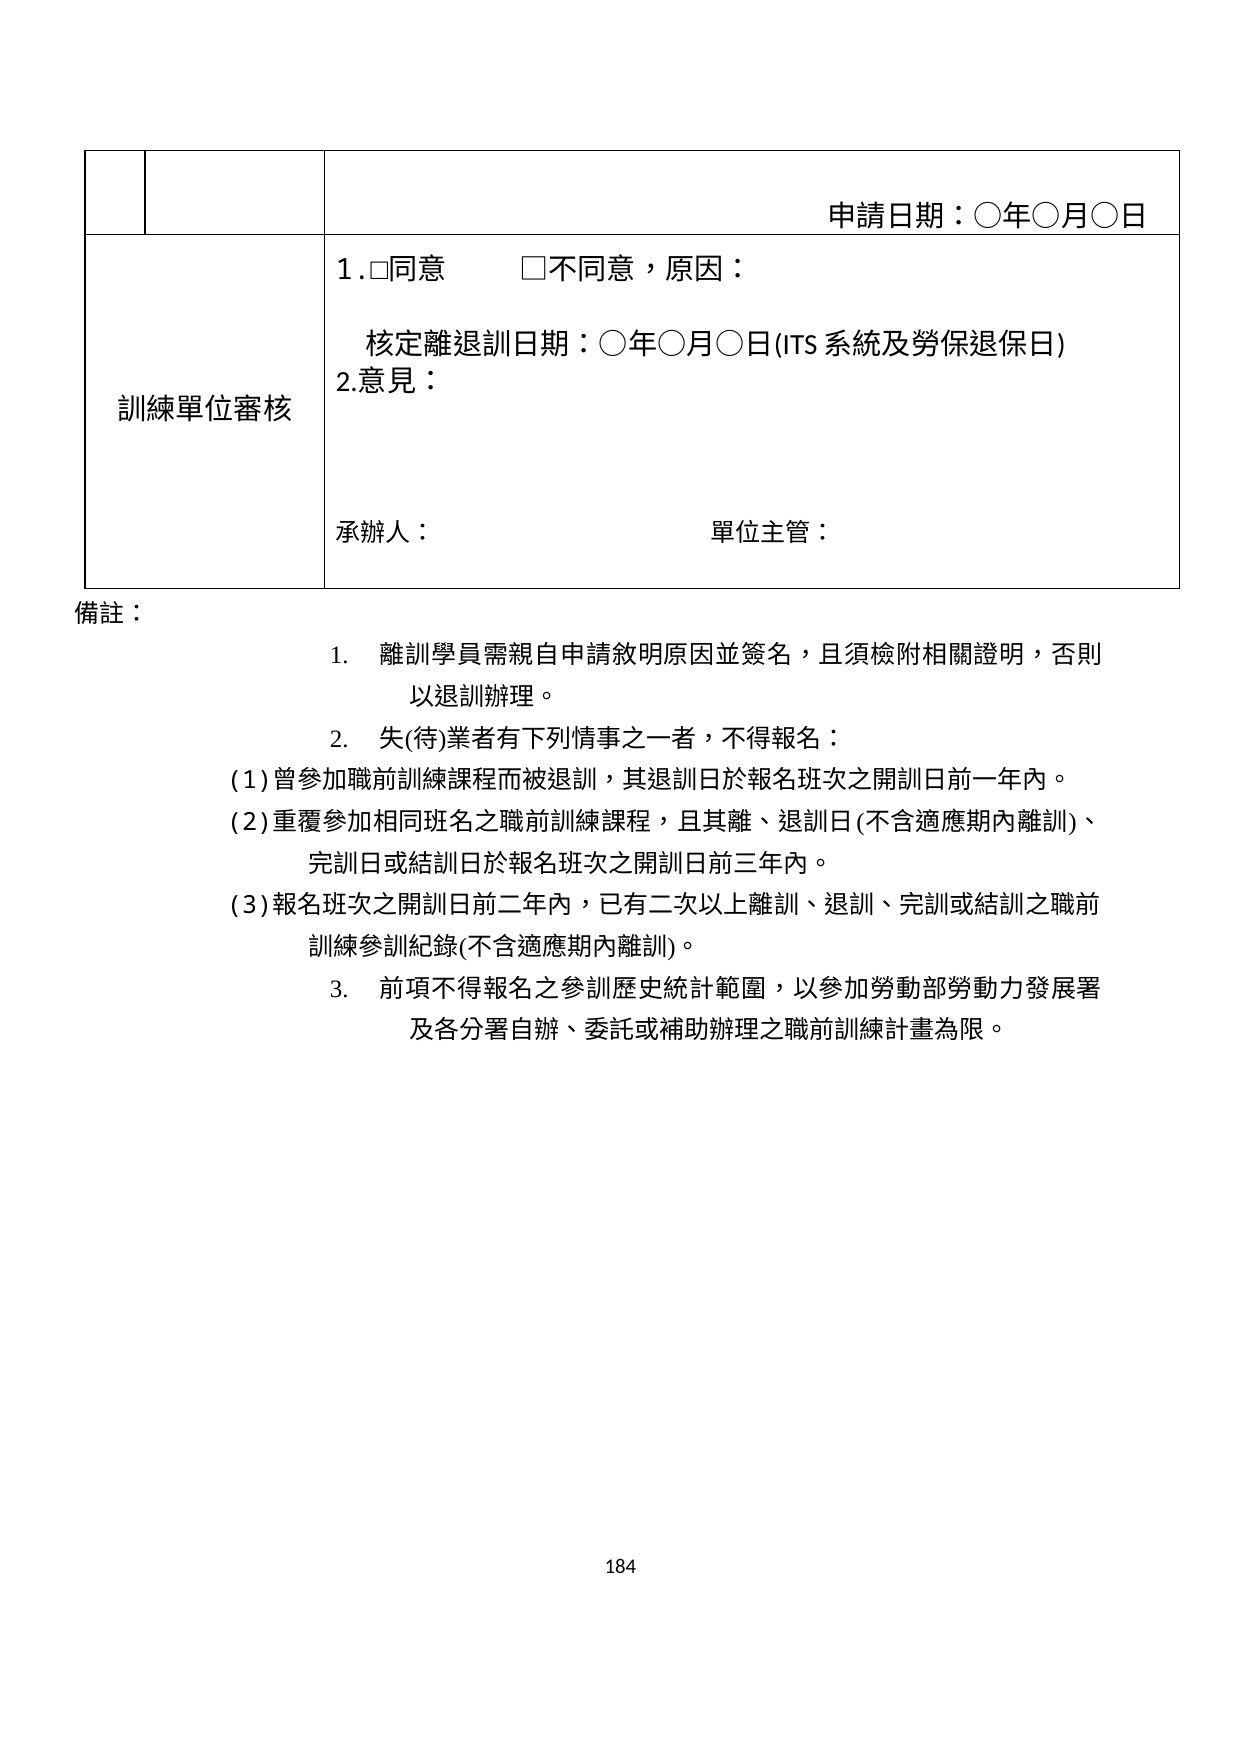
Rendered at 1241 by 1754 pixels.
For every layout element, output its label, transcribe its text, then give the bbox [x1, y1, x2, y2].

text 備註： [74, 589, 1102, 630]
list 失(待)業者有下列情事之一者，不得報名： [329, 714, 1102, 755]
list 報名班次之開訓日前二年內，已有二次以上離訓、退訓、完訓或結訓之職前訓練參訓紀錄(不含適應期內離訓)。 [227, 880, 1102, 964]
table_cell [146, 151, 324, 234]
table_cell 1.□同意 □不同意，原因： 核定離退訓日期：○年○月○日(ITS系統及勞保退保日) 2.意見： 承辦人： 單位主管： [325, 235, 1179, 588]
table_cell 訓練單位審核 [86, 235, 324, 588]
list 離訓學員需親自申請敘明原因並簽名，且須檢附相關證明，否則以退訓辦理。 [329, 630, 1102, 714]
table_cell [86, 151, 144, 234]
list 曾參加職前訓練課程而被退訓，其退訓日於報名班次之開訓日前一年內。 [227, 755, 1102, 797]
list 重覆參加相同班名之職前訓練課程，且其離、退訓日(不含適應期內離訓)、完訓日或結訓日於報名班次之開訓日前三年內。 [227, 797, 1102, 880]
list 前項不得報名之參訓歷史統計範圍，以參加勞動部勞動力發展署及各分署自辦、委託或補助辦理之職前訓練計畫為限。 [329, 964, 1102, 1047]
table_cell 申請日期：○年○月○日 [325, 151, 1179, 234]
